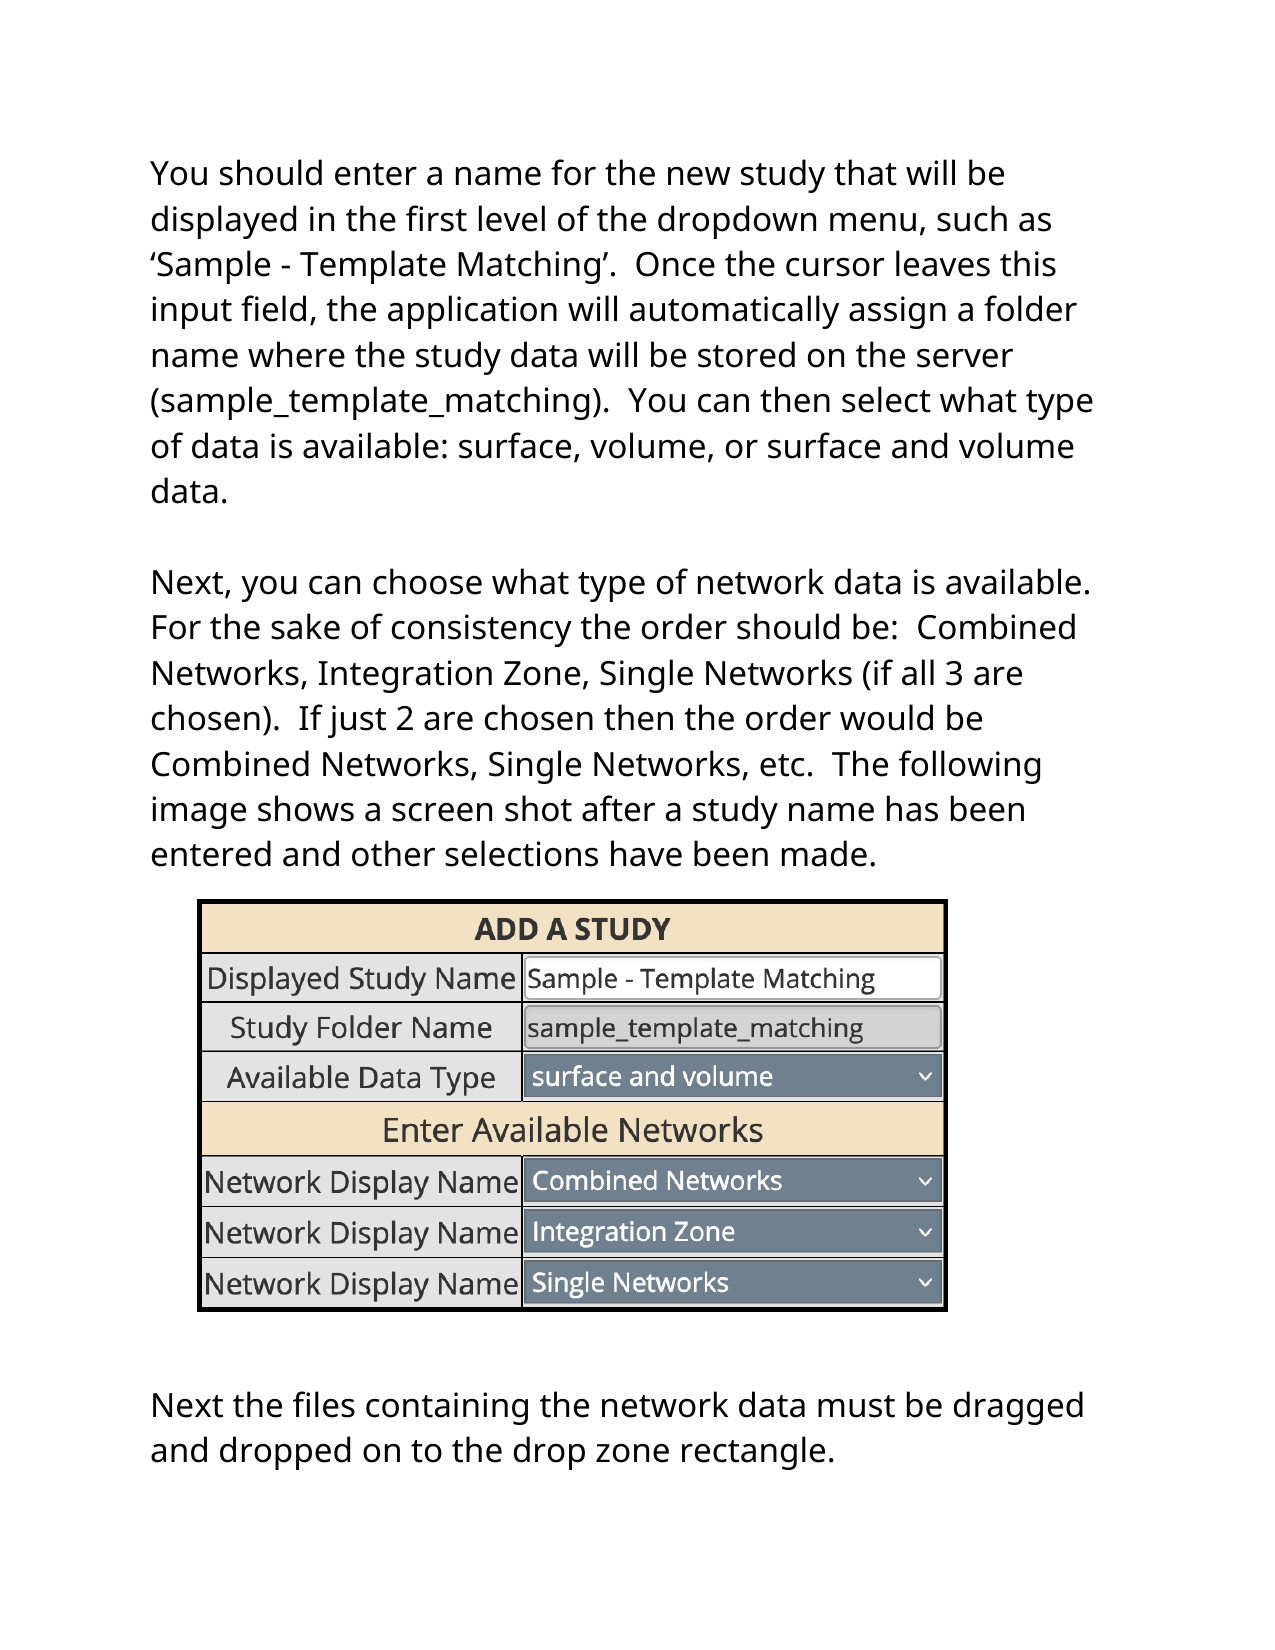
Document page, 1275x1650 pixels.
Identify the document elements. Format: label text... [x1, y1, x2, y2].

text You should enter a name for the new study that will be displayed in the first level of the dropdown menu, such as ‘Sample - Template Matching’. Once the cursor leaves this input field, the application will automatically assign a folder name where the study data will be stored on the server (sample_template_matching). You can then select what type of data is available: surface, volume, or surface and volume data. [150, 150, 1125, 513]
picture [150, 876, 975, 1331]
text Next, you can choose what type of network data is available. For the sake of consistency the order should be: Combined Networks, Integration Zone, Single Networks (if all 3 are chosen). If just 2 are chosen then the order would be Combined Networks, Single Networks, etc. The following image shows a screen shot after a study name has been entered and other selections have been made. [150, 559, 1125, 877]
text Next the files containing the network data must be dragged and dropped on to the drop zone rectangle. [150, 1382, 1125, 1473]
